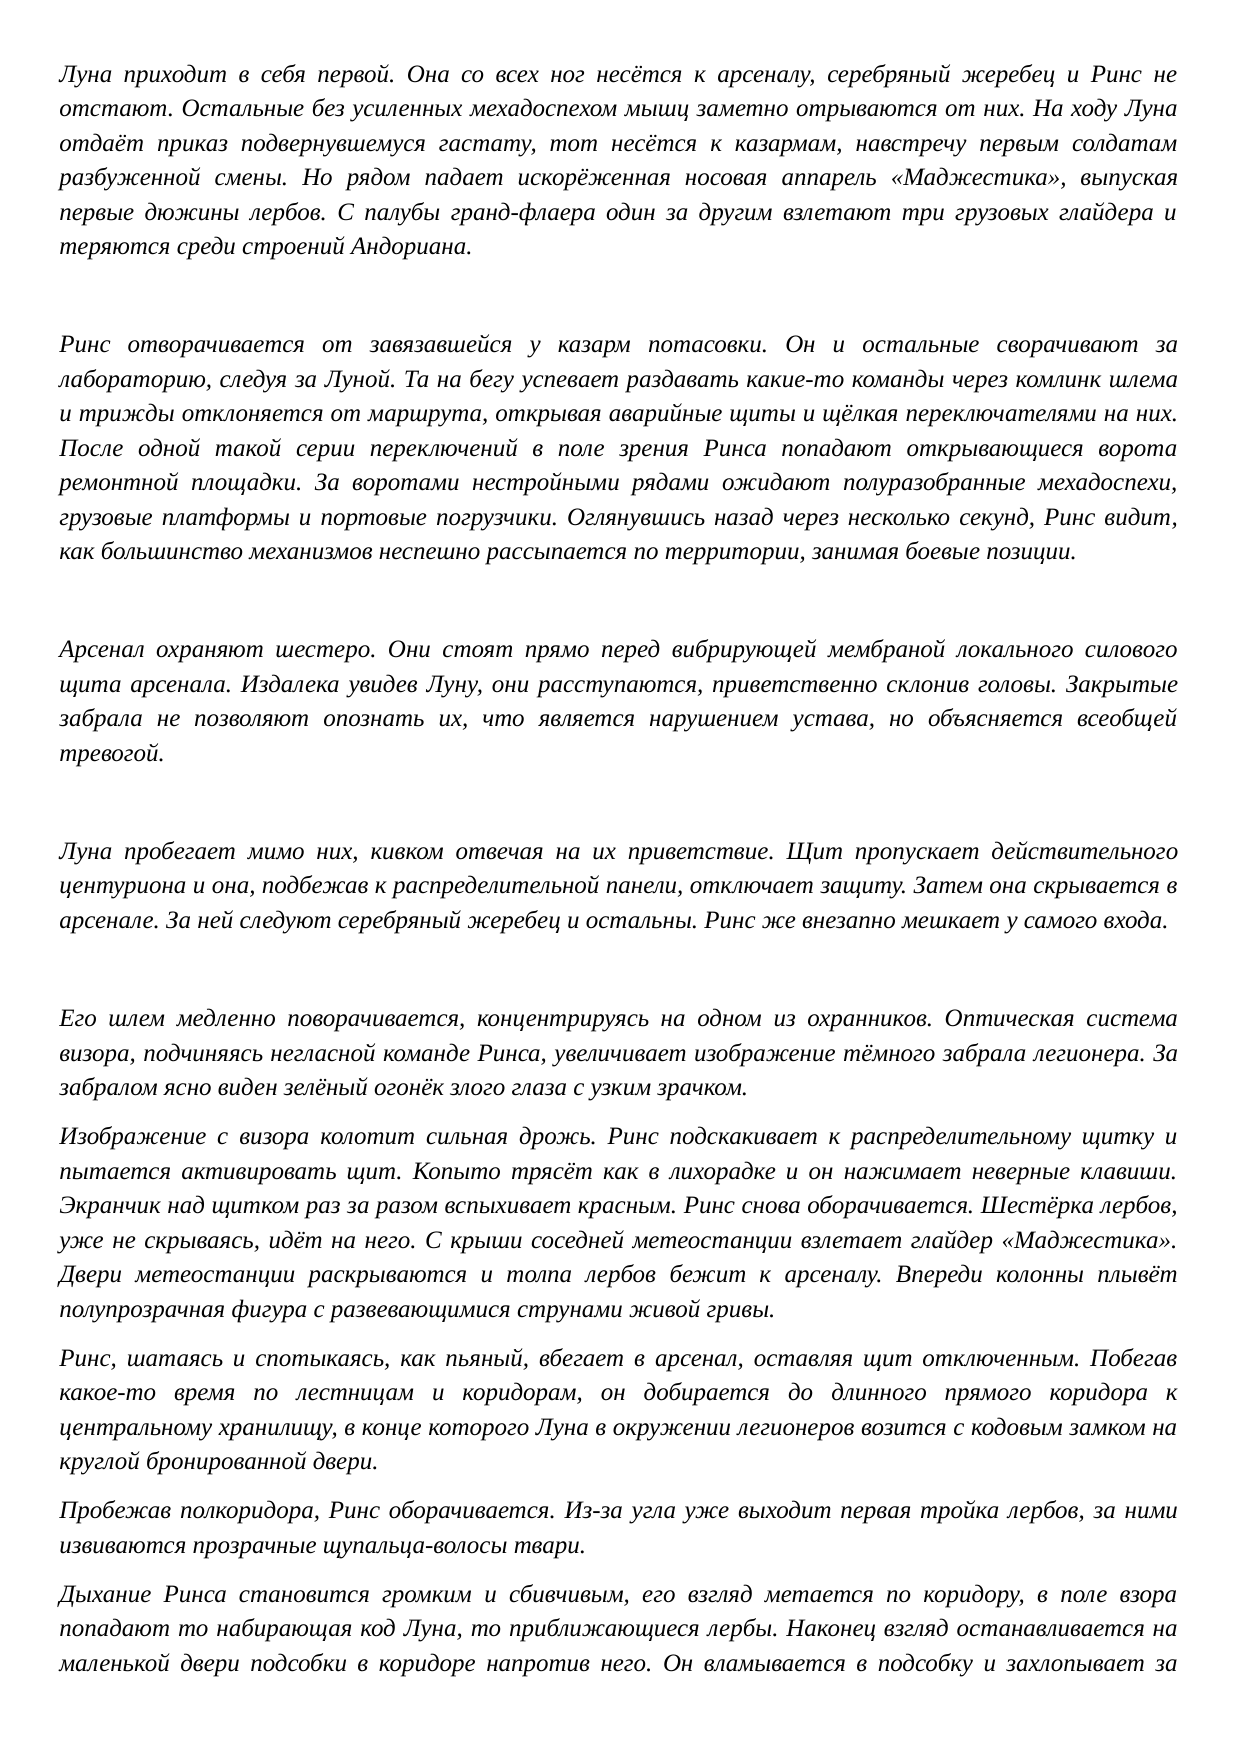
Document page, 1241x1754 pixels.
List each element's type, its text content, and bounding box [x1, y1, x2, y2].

text Изображение с визора колотит сильная дрожь. Ринс подскакивает к распределительному щитку и пытается активировать щит. Копыто трясёт как в лихорадке и он нажимает неверные клавиши. Экранчик над щитком раз за разом вспыхивает красным. Ринс снова оборачивается. Шестёрка лербов, уже не скрываясь, идёт на него. С крыши соседней метеостанции взлетает глайдер «Маджестика». Двери метеостанции раскрываются и толпа лербов бежит к арсеналу. Впереди колонны плывёт полупрозрачная фигура с развевающимися струнами живой гривы. [59, 1121, 1181, 1322]
text Дыхание Ринса становится громким и сбивчивым, его взгляд метается по коридору, в поле взора попадают то набирающая код Луна, то приближающиеся лербы. Наконец взгляд останавливается на маленькой двери подсобки в коридоре напротив него. Он вламывается в подсобку и захлопывает за [59, 1579, 1181, 1676]
text Пробежав полкоридора, Ринс оборачивается. Из-за угла уже выходит первая тройка лербов, за ними извиваются прозрачные щупальца-волосы твари. [59, 1495, 1181, 1558]
text Его шлем медленно поворачивается, концентрируясь на одном из охранников. Оптическая система визора, подчиняясь негласной команде Ринса, увеличивает изображение тёмного забрала легионера. За забралом ясно виден зелёный огонёк злого глаза с узким зрачком. [59, 1003, 1181, 1101]
text Луна приходит в себя первой. Она со всех ног несётся к арсеналу, серебряный жеребец и Ринс не отстают. Остальные без усиленных мехадоспехом мышц заметно отрываются от них. На ходу Луна отдаёт приказ подвернувшемуся гастату, тот несётся к казармам, навстречу первым солдатам разбуженной смены. Но рядом падает искорёженная носовая аппарель «Маджестика», выпуская первые дюжины лербов. С палубы гранд-флаера один за другим взлетают три грузовых глайдера и теряются среди строений Андориана. [59, 59, 1181, 260]
text Ринс отворачивается от завязавшейся у казарм потасовки. Он и остальные сворачивают за лабораторию, следуя за Луной. Та на бегу успевает раздавать какие-то команды через комлинк шлема и трижды отклоняется от маршрута, открывая аварийные щиты и щёлкая переключателями на них. После одной такой серии переключений в поле зрения Ринса попадают открывающиеся ворота ремонтной площадки. За воротами нестройными рядами ожидают полуразобранные мехадоспехи, грузовые платформы и портовые погрузчики. Оглянувшись назад через несколько секунд, Ринс видит, как большинство механизмов неспешно рассыпается по территории, занимая боевые позиции. [59, 329, 1181, 565]
text Ринс, шатаясь и спотыкаясь, как пьяный, вбегает в арсенал, оставляя щит отключенным. Побегав какое-то время по лестницам и коридорам, он добирается до длинного прямого коридора к центральному хранилищу, в конце которого Луна в окружении легионеров возится с кодовым замком на круглой бронированной двери. [59, 1343, 1181, 1475]
text Арсенал охраняют шестеро. Они стоят прямо перед вибрирующей мембраной локального силового щита арсенала. Издалека увидев Луну, они расступаются, приветственно склонив головы. Закрытые забрала не позволяют опознать их, что является нарушением устава, но объясняется всеобщей тревогой. [59, 634, 1181, 767]
text Луна пробегает мимо них, кивком отвечая на их приветствие. Щит пропускает действительного центуриона и она, подбежав к распределительной панели, отключает защиту. Затем она скрывается в арсенале. За ней следуют серебряный жеребец и остальны. Ринс же внезапно мешкает у самого входа. [59, 836, 1181, 934]
